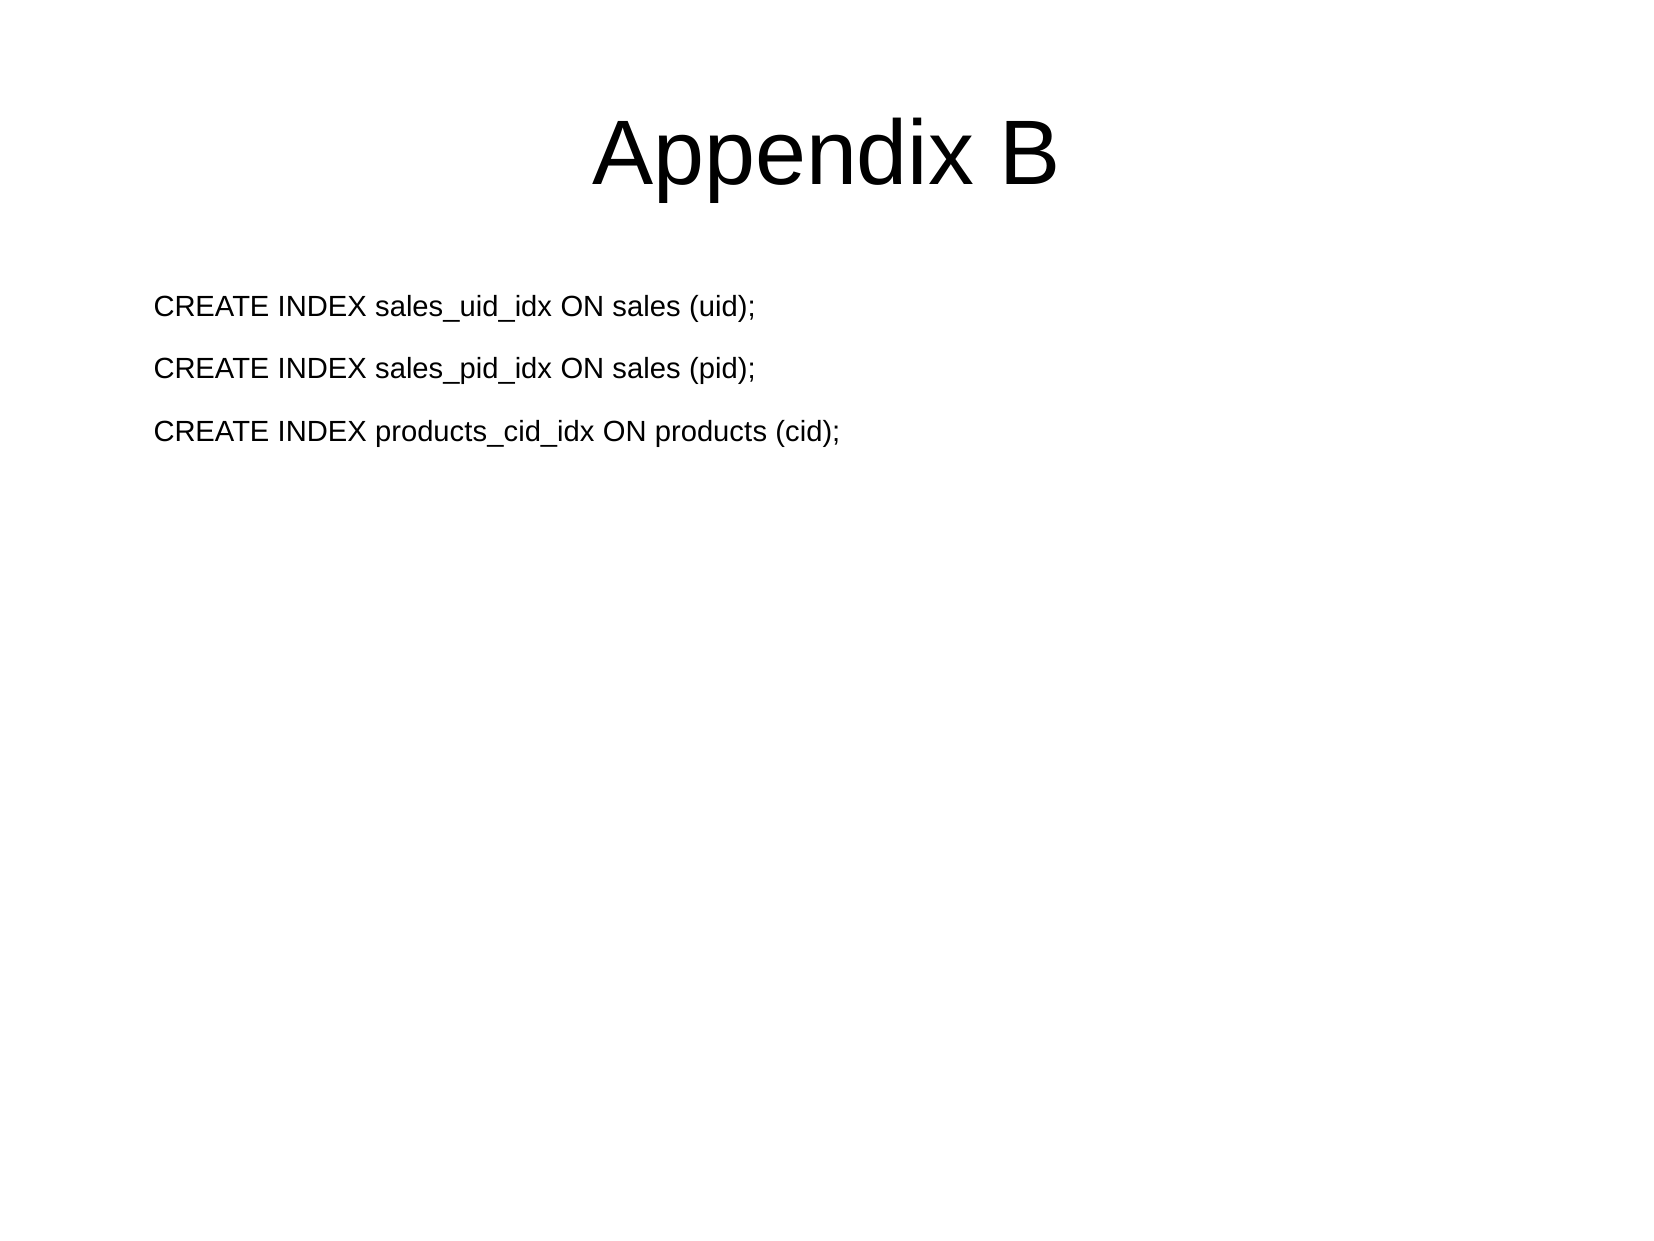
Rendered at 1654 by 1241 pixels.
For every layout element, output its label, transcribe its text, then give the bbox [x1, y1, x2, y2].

list CREATE INDEX sales_uid_idx ON sales (uid); CREATE INDEX sales_pid_idx ON sales (pid); CREATE INDEX products_cid_idx ON products (cid); [82, 290, 1571, 1010]
title Appendix B [82, 49, 1571, 257]
